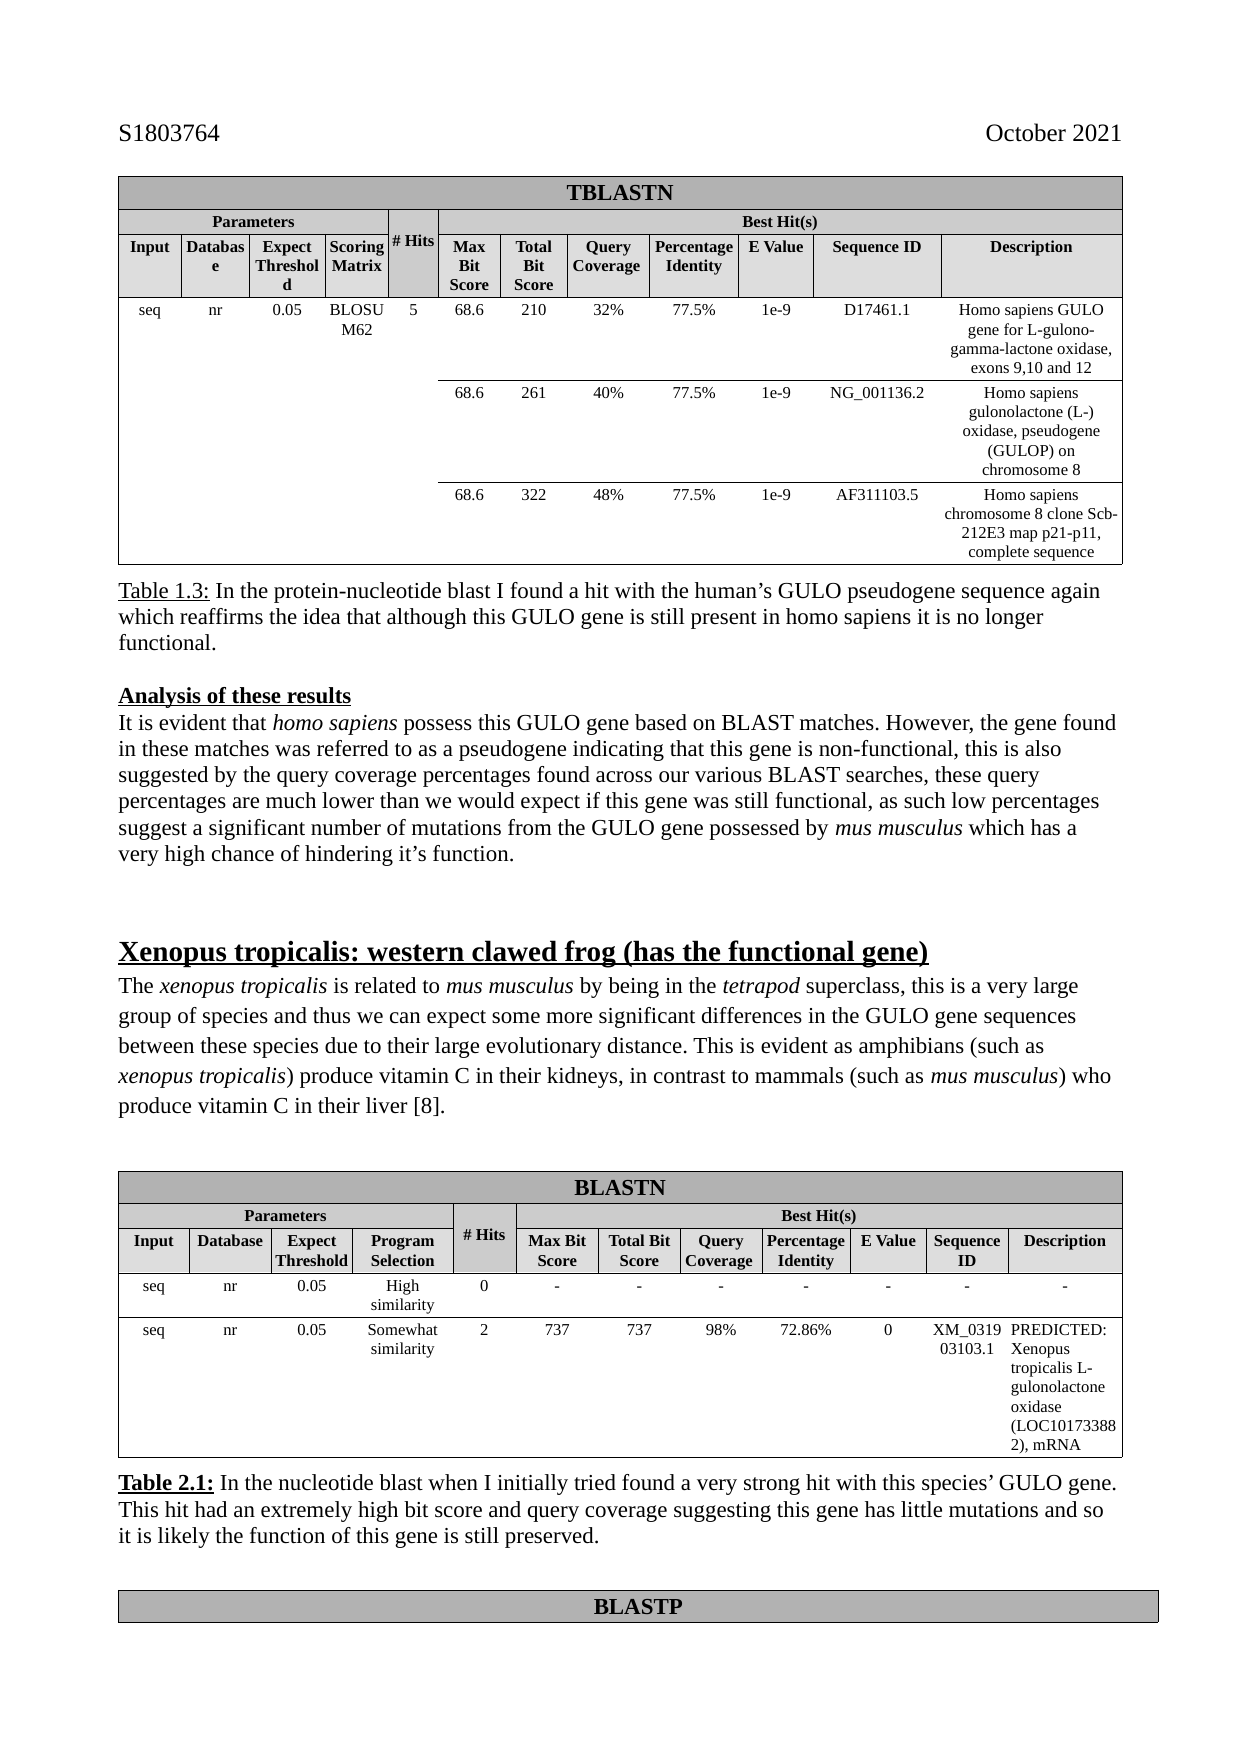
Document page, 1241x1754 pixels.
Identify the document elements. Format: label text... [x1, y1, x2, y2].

table_cell AF311103.5 [814, 483, 941, 564]
table_cell Homo sapiens GULO gene for L-gulono-gamma-lactone oxidase, exons 9,10 and 12 [941, 298, 1122, 380]
table_header BLASTP [119, 1591, 1158, 1622]
table_cell 68.6 [438, 483, 500, 564]
table_cell 5 [389, 298, 438, 564]
table_cell - [1008, 1274, 1122, 1317]
table_cell 322 [500, 483, 567, 564]
table_cell Query Coverage [568, 235, 649, 297]
table_cell D17461.1 [814, 298, 941, 380]
table_cell 737 [598, 1318, 680, 1457]
table_cell 1e-9 [738, 381, 813, 482]
table_cell nr [181, 298, 249, 564]
table_cell Expect Threshold [250, 235, 325, 297]
table_cell nr [189, 1274, 271, 1317]
table_cell seq [119, 298, 181, 564]
table_cell Description [942, 235, 1122, 297]
table_cell seq [119, 1318, 189, 1457]
table_header BLASTN [119, 1172, 1122, 1203]
table_cell Parameters [119, 210, 388, 234]
table_cell - [850, 1274, 926, 1317]
table_cell 0 [453, 1274, 516, 1317]
table_cell Scoring Matrix [326, 235, 388, 297]
table_header TBLASTN [119, 177, 1122, 209]
table_cell Sequence ID [927, 1229, 1008, 1272]
table_cell 40% [567, 381, 649, 482]
text Table 2.1: In the nucleotide blast when I initially tried found a very strong hit with this species’ GULO gene. This hit had an extremely high bit score and query coverage suggesting this gene has little mutations and so it is likely the function of this gene is still preserved. [118, 1469, 1122, 1577]
table_cell E Value [739, 235, 813, 297]
table_cell 0.05 [271, 1274, 352, 1317]
table_cell Query Coverage [681, 1229, 762, 1272]
table_cell XM_031903103.1 [926, 1318, 1008, 1457]
table_cell 1e-9 [738, 483, 813, 564]
table_cell Parameters [119, 1204, 453, 1228]
table_cell Total Bit Score [599, 1229, 680, 1272]
table_cell 261 [500, 381, 567, 482]
table_cell Database [182, 235, 249, 297]
table_cell Database [190, 1229, 271, 1272]
table_cell Total Bit Score [501, 235, 567, 297]
table_cell 77.5% [649, 381, 738, 482]
table_cell 98% [680, 1318, 762, 1457]
table_cell 72.86% [762, 1318, 850, 1457]
table_cell BLOSUM62 [325, 298, 388, 564]
table_cell Max Bit Score [517, 1229, 598, 1272]
table_cell Sequence ID [814, 235, 941, 297]
table_cell 0.05 [249, 298, 325, 564]
table_cell Somewhat similarity [353, 1318, 453, 1457]
table_cell Input [119, 235, 181, 297]
table_cell Max Bit Score [439, 235, 500, 297]
table_cell Program Selection [353, 1229, 453, 1272]
table_cell # Hits [454, 1204, 516, 1272]
table_cell Homo sapiens gulonolactone (L-) oxidase, pseudogene (GULOP) on chromosome 8 [941, 381, 1122, 482]
table_cell Best Hit(s) [439, 210, 1122, 234]
table_cell Percentage Identity [650, 235, 738, 297]
table_cell PREDICTED: Xenopus tropicalis L-gulonolactone oxidase (LOC101733882), mRNA [1008, 1318, 1122, 1457]
table_cell 210 [500, 298, 567, 380]
table_cell - [598, 1274, 680, 1317]
table_cell High similarity [353, 1274, 453, 1317]
table_cell 737 [516, 1318, 598, 1457]
table_cell E Value [851, 1229, 926, 1272]
text Xenopus tropicalis: western clawed frog (has the functional gene) The xenopus tropicalis is related to mus musculus by being in the tetrapod superclass, this is a very large group of species and thus we can expect some more significant differences in the GULO gene sequences between these species due to their large evolutionary distance. This is evident as amphibians (such as xenopus tropicalis) produce vitamin C in their kidneys, in contrast to mammals (such as mus musculus) who produce vitamin C in their liver [8]. [118, 934, 1122, 1152]
table_cell - [516, 1274, 598, 1317]
text Table 1.3: In the protein-nucleotide blast I found a hit with the human’s GULO pseudogene sequence again which reaffirms the idea that although this GULO gene is still present in homo sapiens it is no longer functional. Analysis of these results It is evident that homo sapiens possess this GULO gene based on BLAST matches. However, the gene found in these matches was referred to as a pseudogene indicating that this gene is non-functional, this is also suggested by the query coverage percentages found across our various BLAST searches, these query percentages are much lower than we would expect if this gene was still functional, as such low percentages suggest a significant number of mutations from the GULO gene possessed by mus musculus which has a very high chance of hindering it’s function. [118, 577, 1122, 922]
table_cell 77.5% [649, 298, 738, 380]
table_cell - [680, 1274, 762, 1317]
table_cell 68.6 [438, 298, 500, 380]
table_cell - [926, 1274, 1008, 1317]
table_cell 77.5% [649, 483, 738, 564]
table_cell Input [119, 1229, 189, 1272]
table_cell 2 [453, 1318, 516, 1457]
table_cell 68.6 [438, 381, 500, 482]
table_cell Best Hit(s) [517, 1204, 1122, 1228]
table_cell Description [1009, 1229, 1122, 1272]
table_cell 0 [850, 1318, 926, 1457]
table_cell Homo sapiens chromosome 8 clone Scb-212E3 map p21-p11, complete sequence [941, 483, 1122, 564]
table_cell 1e-9 [738, 298, 813, 380]
table_cell - [762, 1274, 850, 1317]
table_cell 0.05 [271, 1318, 352, 1457]
table_cell # Hits [389, 210, 438, 297]
table_cell nr [189, 1318, 271, 1457]
table_cell 48% [567, 483, 649, 564]
table_cell 32% [567, 298, 649, 380]
table_cell Percentage Identity [763, 1229, 850, 1272]
table_cell NG_001136.2 [814, 381, 941, 482]
table_cell Expect Threshold [272, 1229, 352, 1272]
table_cell seq [119, 1274, 189, 1317]
